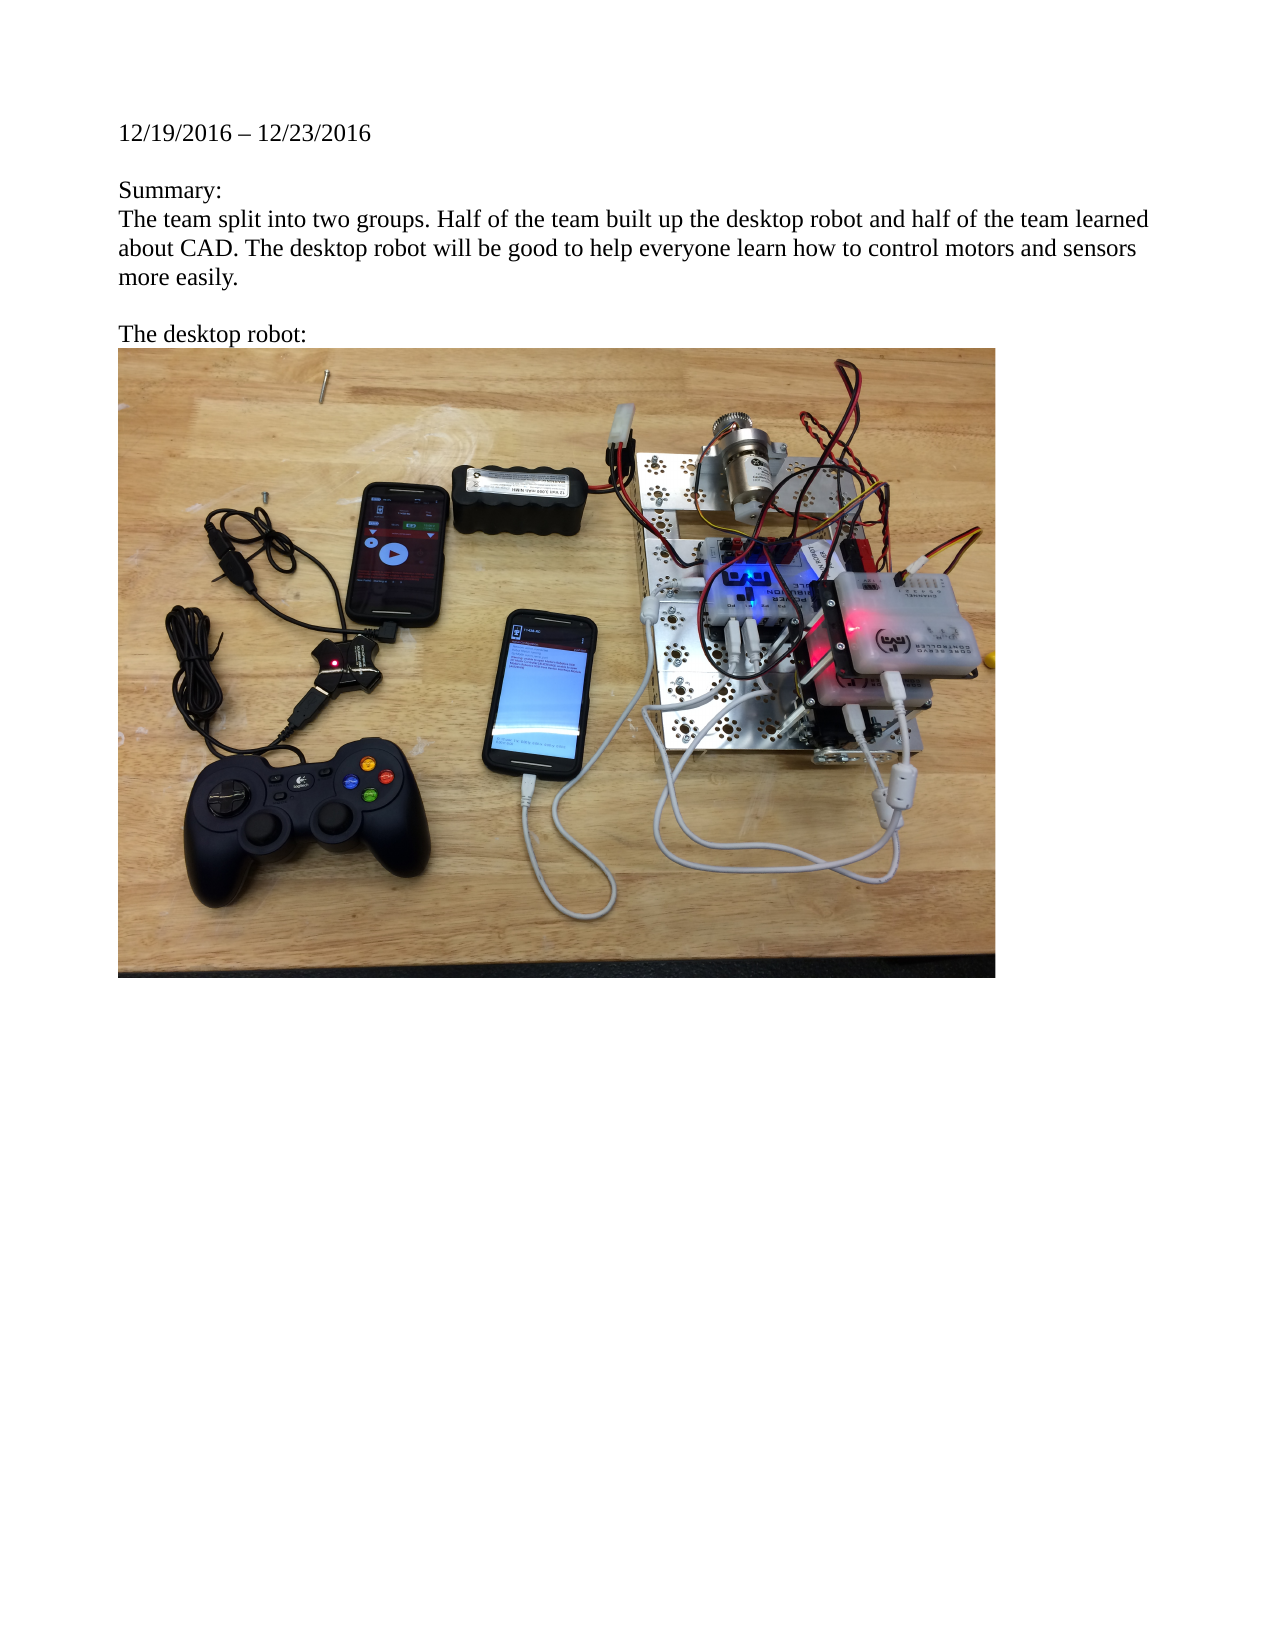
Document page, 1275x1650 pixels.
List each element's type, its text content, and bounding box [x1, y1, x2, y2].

picture [118, 348, 996, 978]
text 12/19/2016 – 12/23/2016 [118, 118, 1157, 147]
text Summary: [118, 176, 1157, 204]
text The desktop robot: [118, 319, 1157, 348]
text The team split into two groups. Half of the team built up the desktop robot and half of the team learned about CAD. The desktop robot will be good to help everyone learn how to control motors and sensors more easily. [118, 204, 1157, 291]
